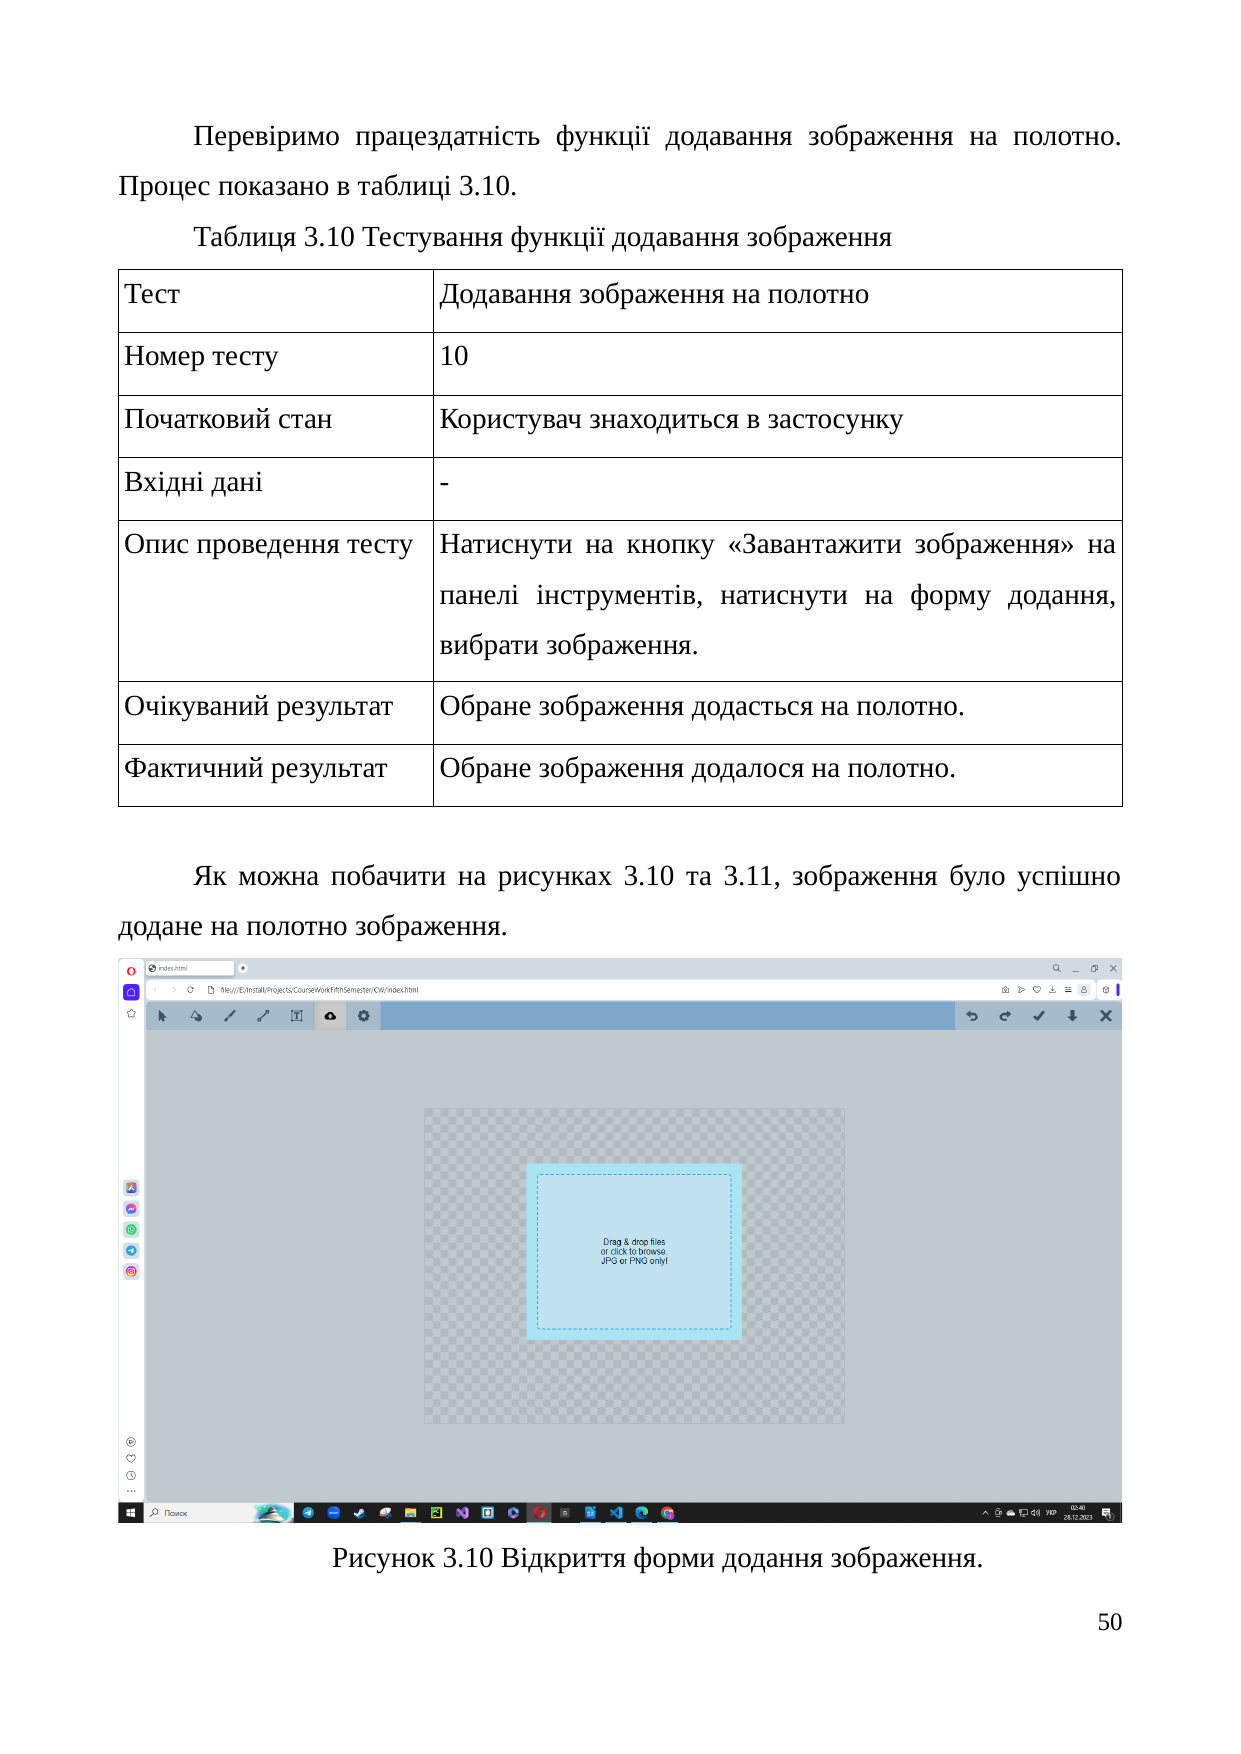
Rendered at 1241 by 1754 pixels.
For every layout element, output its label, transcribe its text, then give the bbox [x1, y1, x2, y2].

table_cell Обране зображення додалося на полотно. [434, 745, 1122, 806]
picture [118, 958, 1123, 1523]
table_cell Вхідні дані [119, 458, 433, 520]
text Перевіримо працездатність функції додавання зображення на полотно. Процес показано в таблиці 3.10. [118, 118, 1122, 202]
table_cell - [434, 458, 1122, 520]
table_header Тест [119, 270, 433, 332]
table_cell Користувач знаходиться в застосунку [434, 396, 1122, 457]
table_cell Фактичний результат [119, 745, 433, 806]
table_cell Обране зображення додасться на полотно. [434, 682, 1122, 743]
text Таблиця 3.10 Тестування функції додавання зображення [118, 219, 1122, 252]
text Як можна побачити на рисунках 3.10 та 3.11, зображення було успішно додане на полотно зображення. [118, 858, 1122, 941]
table_cell Номер тесту [119, 333, 433, 394]
table_cell Початковий стан [119, 396, 433, 457]
table_cell Очікуваний результат [119, 682, 433, 743]
table_cell Натиснути на кнопку «Завантажити зображення» на панелі інструментів, натиснути на форму додання, вибрати зображення. [434, 521, 1122, 681]
table_header Додавання зображення на полотно [434, 270, 1122, 332]
text Рисунок 3.10 Відкриття форми додання зображення. [118, 1523, 1122, 1573]
table_cell Опис проведення тесту [119, 521, 433, 681]
table_cell 10 [434, 333, 1122, 394]
